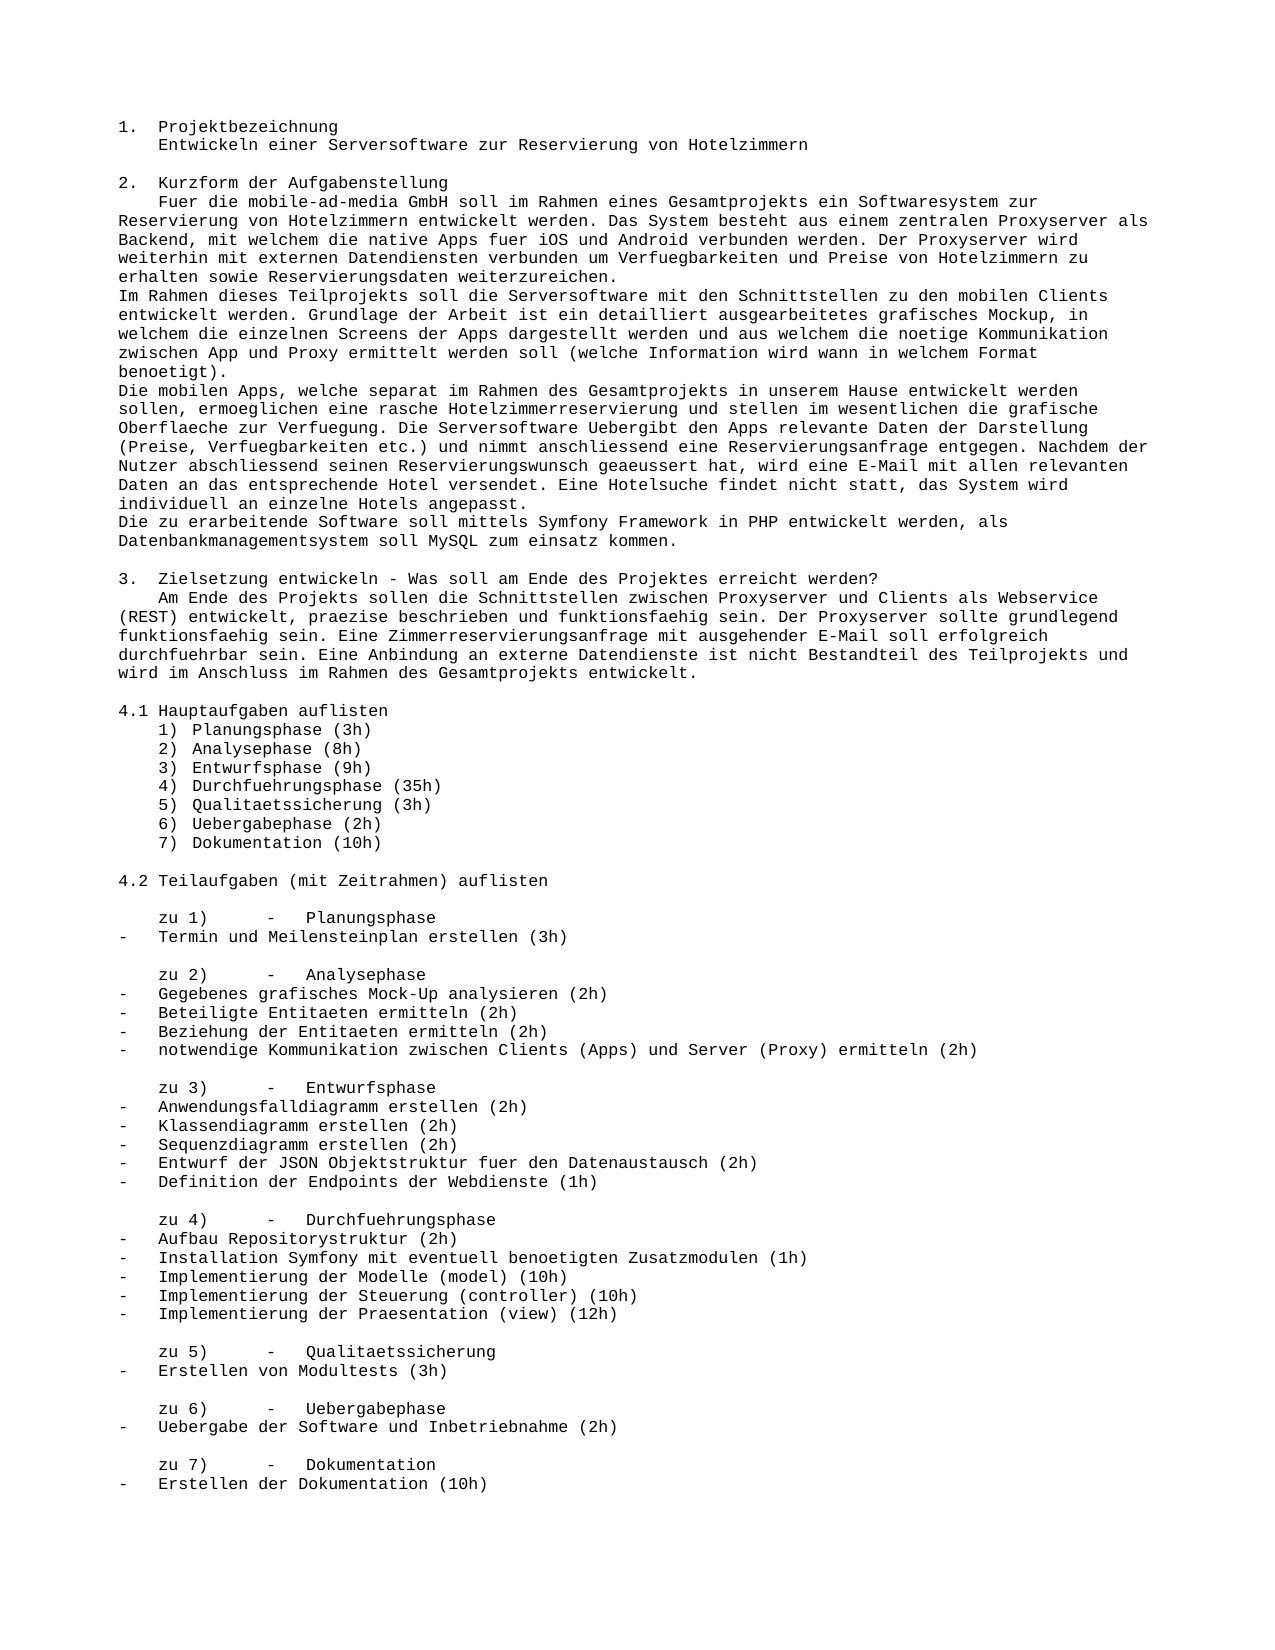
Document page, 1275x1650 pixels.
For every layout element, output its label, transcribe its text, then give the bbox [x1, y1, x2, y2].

text - Uebergabe der Software und Inbetriebnahme (2h) [118, 1419, 1157, 1438]
text zu 5) - Qualitaetssicherung [118, 1344, 1157, 1362]
text zu 7) - Dokumentation [118, 1457, 1157, 1476]
text - Anwendungsfalldiagramm erstellen (2h) [118, 1098, 1157, 1117]
text - Aufbau Repositorystruktur (2h) [118, 1231, 1157, 1249]
text 7) Dokumentation (10h) [118, 834, 1157, 853]
text - Termin und Meilensteinplan erstellen (3h) [118, 929, 1157, 948]
text 4.1 Hauptaufgaben auflisten [118, 703, 1157, 721]
text - Klassendiagramm erstellen (2h) [118, 1117, 1157, 1136]
text Die zu erarbeitende Software soll mittels Symfony Framework in PHP entwickelt werden, als Datenbankmanagementsystem soll MySQL zum einsatz kommen. [118, 514, 1157, 552]
text 2. Kurzform der Aufgabenstellung [118, 175, 1157, 193]
text zu 6) - Uebergabephase [118, 1400, 1157, 1419]
text 1) Planungsphase (3h) [118, 721, 1157, 740]
text - Erstellen der Dokumentation (10h) [118, 1476, 1157, 1494]
text 6) Uebergabephase (2h) [118, 816, 1157, 834]
text Am Ende des Projekts sollen die Schnittstellen zwischen Proxyserver und Clients als Webservice (REST) entwickelt, praezise beschrieben und funktionsfaehig sein. Der Proxyserver sollte grundlegend funktionsfaehig sein. Eine Zimmerreservierungsanfrage mit ausgehender E-Mail soll erfolgreich durchfuehrbar sein. Eine Anbindung an externe Datendienste ist nicht Bestandteil des Teilprojekts und wird im Anschluss im Rahmen des Gesamtprojekts entwickelt. [118, 589, 1157, 684]
text - Implementierung der Steuerung (controller) (10h) [118, 1287, 1157, 1306]
text - Implementierung der Praesentation (view) (12h) [118, 1306, 1157, 1325]
text - Entwurf der JSON Objektstruktur fuer den Datenaustausch (2h) [118, 1155, 1157, 1174]
text - Implementierung der Modelle (model) (10h) [118, 1268, 1157, 1287]
text 4) Durchfuehrungsphase (35h) [118, 778, 1157, 797]
text 4.2 Teilaufgaben (mit Zeitrahmen) auflisten [118, 872, 1157, 891]
text - Sequenzdiagramm erstellen (2h) [118, 1136, 1157, 1155]
text 2) Analysephase (8h) [118, 740, 1157, 759]
text - Definition der Endpoints der Webdienste (1h) [118, 1174, 1157, 1193]
text - Installation Symfony mit eventuell benoetigten Zusatzmodulen (1h) [118, 1249, 1157, 1268]
text Entwickeln einer Serversoftware zur Reservierung von Hotelzimmern [118, 137, 1157, 156]
text - Beziehung der Entitaeten ermitteln (2h) [118, 1023, 1157, 1042]
text Die mobilen Apps, welche separat im Rahmen des Gesamtprojekts in unserem Hause entwickelt werden sollen, ermoeglichen eine rasche Hotelzimmerreservierung und stellen im wesentlichen die grafische Oberflaeche zur Verfuegung. Die Serversoftware Uebergibt den Apps relevante Daten der Darstellung (Preise, Verfuegbarkeiten etc.) und nimmt anschliessend eine Reservierungsanfrage entgegen. Nachdem der Nutzer abschliessend seinen Reservierungswunsch geaeussert hat, wird eine E-Mail mit allen relevanten Daten an das entsprechende Hotel versendet. Eine Hotelsuche findet nicht statt, das System wird individuell an einzelne Hotels angepasst. [118, 382, 1157, 514]
text - notwendige Kommunikation zwischen Clients (Apps) und Server (Proxy) ermitteln (2h) [118, 1042, 1157, 1061]
text 1. Projektbezeichnung [118, 118, 1157, 137]
text 3. Zielsetzung entwickeln - Was soll am Ende des Projektes erreicht werden? [118, 571, 1157, 589]
text 3) Entwurfsphase (9h) [118, 759, 1157, 778]
text zu 1) - Planungsphase [118, 910, 1157, 929]
text 5) Qualitaetssicherung (3h) [118, 797, 1157, 816]
text - Beteiligte Entitaeten ermitteln (2h) [118, 1004, 1157, 1023]
text Im Rahmen dieses Teilprojekts soll die Serversoftware mit den Schnittstellen zu den mobilen Clients entwickelt werden. Grundlage der Arbeit ist ein detailliert ausgearbeitetes grafisches Mockup, in welchem die einzelnen Screens der Apps dargestellt werden und aus welchem die noetige Kommunikation zwischen App und Proxy ermittelt werden soll (welche Information wird wann in welchem Format benoetigt). [118, 288, 1157, 382]
text Fuer die mobile-ad-media GmbH soll im Rahmen eines Gesamtprojekts ein Softwaresystem zur Reservierung von Hotelzimmern entwickelt werden. Das System besteht aus einem zentralen Proxyserver als Backend, mit welchem die native Apps fuer iOS und Android verbunden werden. Der Proxyserver wird weiterhin mit externen Datendiensten verbunden um Verfuegbarkeiten und Preise von Hotelzimmern zu erhalten sowie Reservierungsdaten weiterzureichen. [118, 193, 1157, 288]
text zu 4) - Durchfuehrungsphase [118, 1212, 1157, 1231]
text zu 3) - Entwurfsphase [118, 1080, 1157, 1098]
text zu 2) - Analysephase [118, 967, 1157, 985]
text - Gegebenes grafisches Mock-Up analysieren (2h) [118, 985, 1157, 1004]
text - Erstellen von Modultests (3h) [118, 1362, 1157, 1381]
